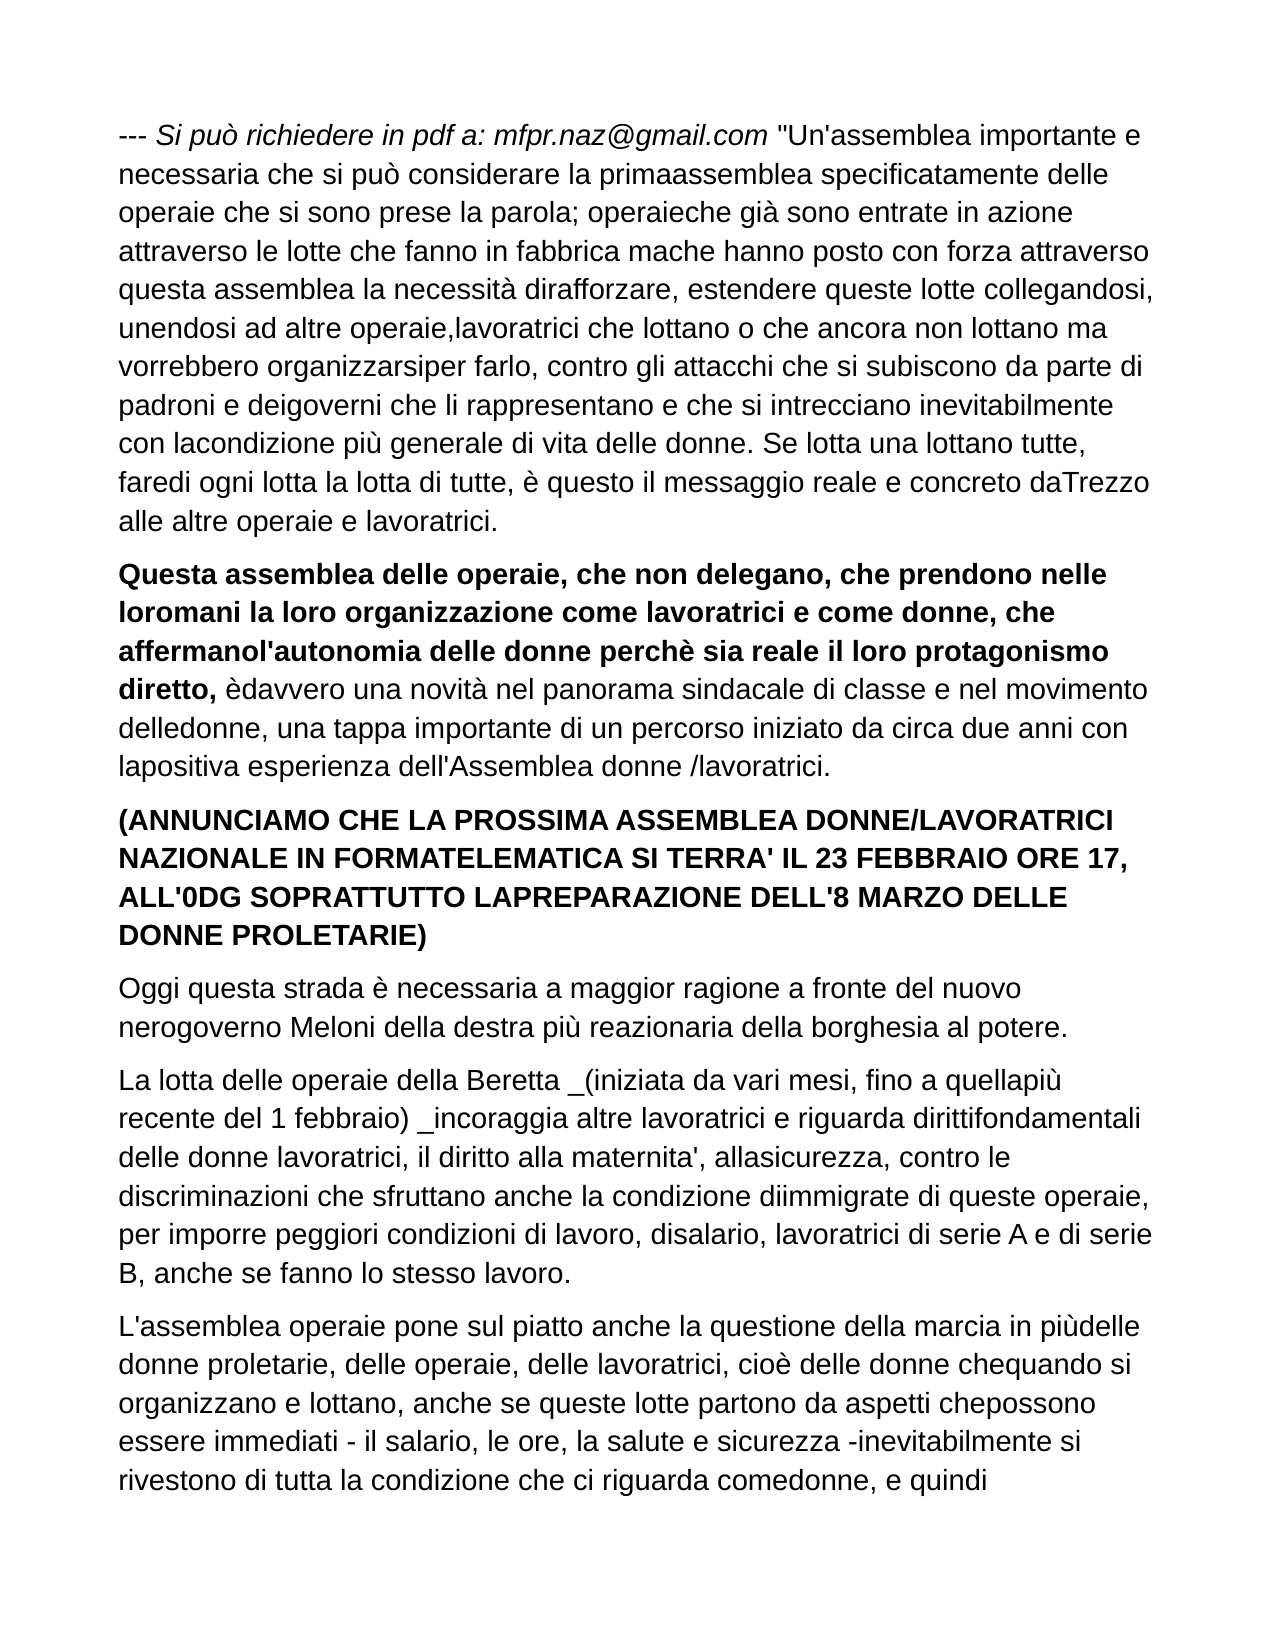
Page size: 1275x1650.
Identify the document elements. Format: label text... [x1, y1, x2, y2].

text (ANNUNCIAMO CHE LA PROSSIMA ASSEMBLEA DONNE/LAVORATRICI NAZIONALE IN FORMATELEMATICA SI TERRA' IL 23 FEBBRAIO ORE 17, ALL'0DG SOPRATTUTTO LAPREPARAZIONE DELL'8 MARZO DELLE DONNE PROLETARIE) [118, 802, 1157, 952]
text La lotta delle operaie della Beretta _(iniziata da vari mesi, fino a quellapiù recente del 1 febbraio) _incoraggia altre lavoratrici e riguarda dirittifondamentali delle donne lavoratrici, il diritto alla maternita', allasicurezza, contro le discriminazioni che sfruttano anche la condizione diimmigrate di queste operaie, per imporre peggiori condizioni di lavoro, disalario, lavoratrici di serie A e di serie B, anche se fanno lo stesso lavoro. [118, 1063, 1157, 1289]
text --- Si può richiedere in pdf a: mfpr.naz@gmail.com "Un'assemblea importante e necessaria che si può considerare la primaassemblea specificatamente delle operaie che si sono prese la parola; operaieche già sono entrate in azione attraverso le lotte che fanno in fabbrica mache hanno posto con forza attraverso questa assemblea la necessità dirafforzare, estendere queste lotte collegandosi, unendosi ad altre operaie,lavoratrici che lottano o che ancora non lottano ma vorrebbero organizzarsiper farlo, contro gli attacchi che si subiscono da parte di padroni e deigoverni che li rappresentano e che si intrecciano inevitabilmente con lacondizione più generale di vita delle donne. Se lotta una lottano tutte, faredi ogni lotta la lotta di tutte, è questo il messaggio reale e concreto daTrezzo alle altre operaie e lavoratrici. [118, 118, 1157, 537]
text Questa assemblea delle operaie, che non delegano, che prendono nelle loromani la loro organizzazione come lavoratrici e come donne, che affermanol'autonomia delle donne perchè sia reale il loro protagonismo diretto, èdavvero una novità nel panorama sindacale di classe e nel movimento delledonne, una tappa importante di un percorso iniziato da circa due anni con lapositiva esperienza dell'Assemblea donne /lavoratrici. [118, 557, 1157, 783]
text L'assemblea operaie pone sul piatto anche la questione della marcia in piùdelle donne proletarie, delle operaie, delle lavoratrici, cioè delle donne chequando si organizzano e lottano, anche se queste lotte partono da aspetti chepossono essere immediati - il salario, le ore, la salute e sicurezza -inevitabilmente si rivestono di tutta la condizione che ci riguarda comedonne, e quindi [118, 1309, 1157, 1496]
text Oggi questa strada è necessaria a maggior ragione a fronte del nuovo nerogoverno Meloni della destra più reazionaria della borghesia al potere. [118, 971, 1157, 1043]
